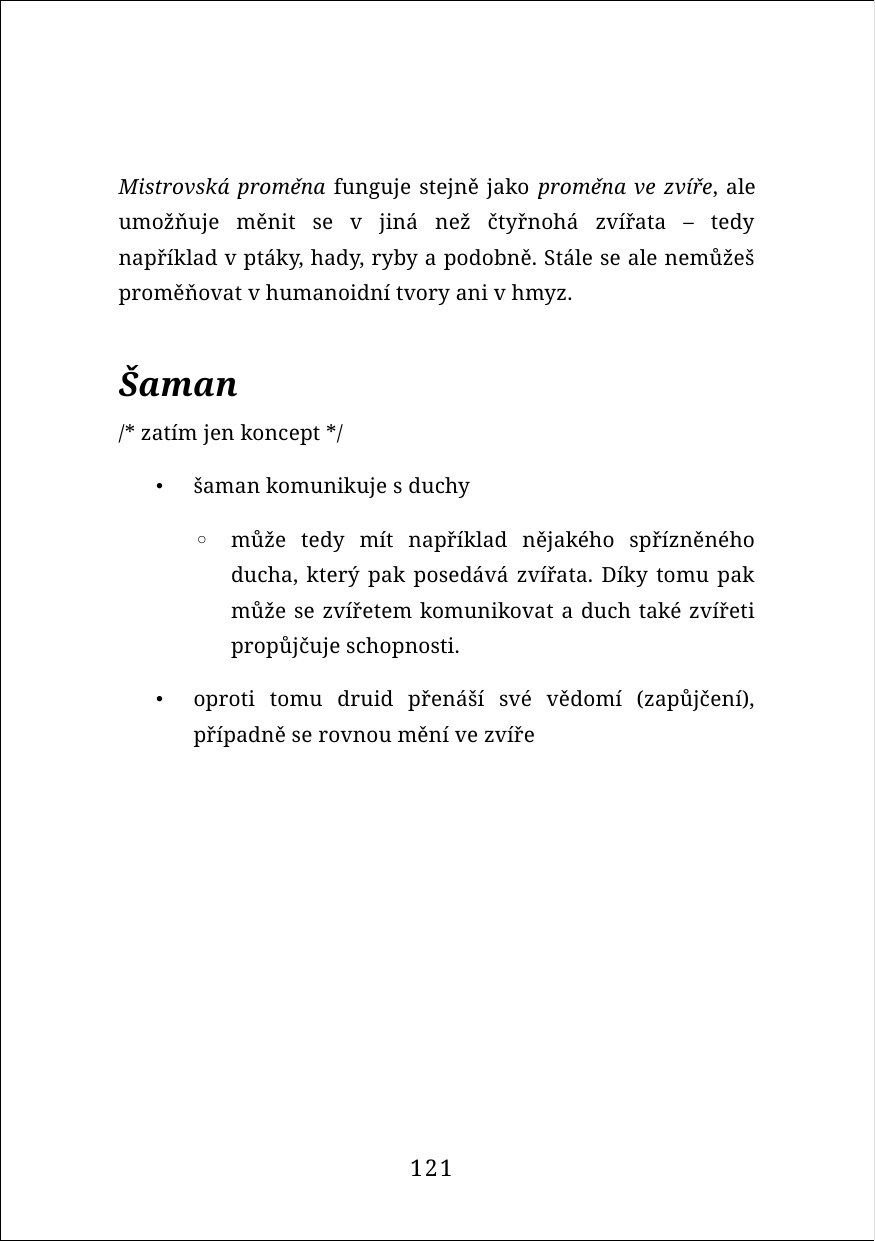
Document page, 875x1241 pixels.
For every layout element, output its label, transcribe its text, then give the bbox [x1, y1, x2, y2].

list může tedy mít například nějakého spřízněného ducha, který pak posedává zvířata. Díky tomu pak může se zvířetem komunikovat a duch také zvířeti propůjčuje schopnosti. [193, 525, 756, 660]
subtitle Šaman [118, 361, 756, 407]
list oproti tomu druid přenáší své vědomí (zapůjčení), případně se rovnou mění ve zvíře [156, 684, 756, 748]
list šaman komunikuje s duchy [156, 472, 756, 500]
text /* zatím jen koncept */ [118, 418, 756, 447]
text Mistrovská proměna funguje stejně jako proměna ve zvíře, ale umožňuje měnit se v jiná než čtyřnohá zvířata – tedy například v ptáky, hady, ryby a podobně. Stále se ale nemůžeš proměňovat v humanoidní tvory ani v hmyz. [118, 172, 756, 307]
